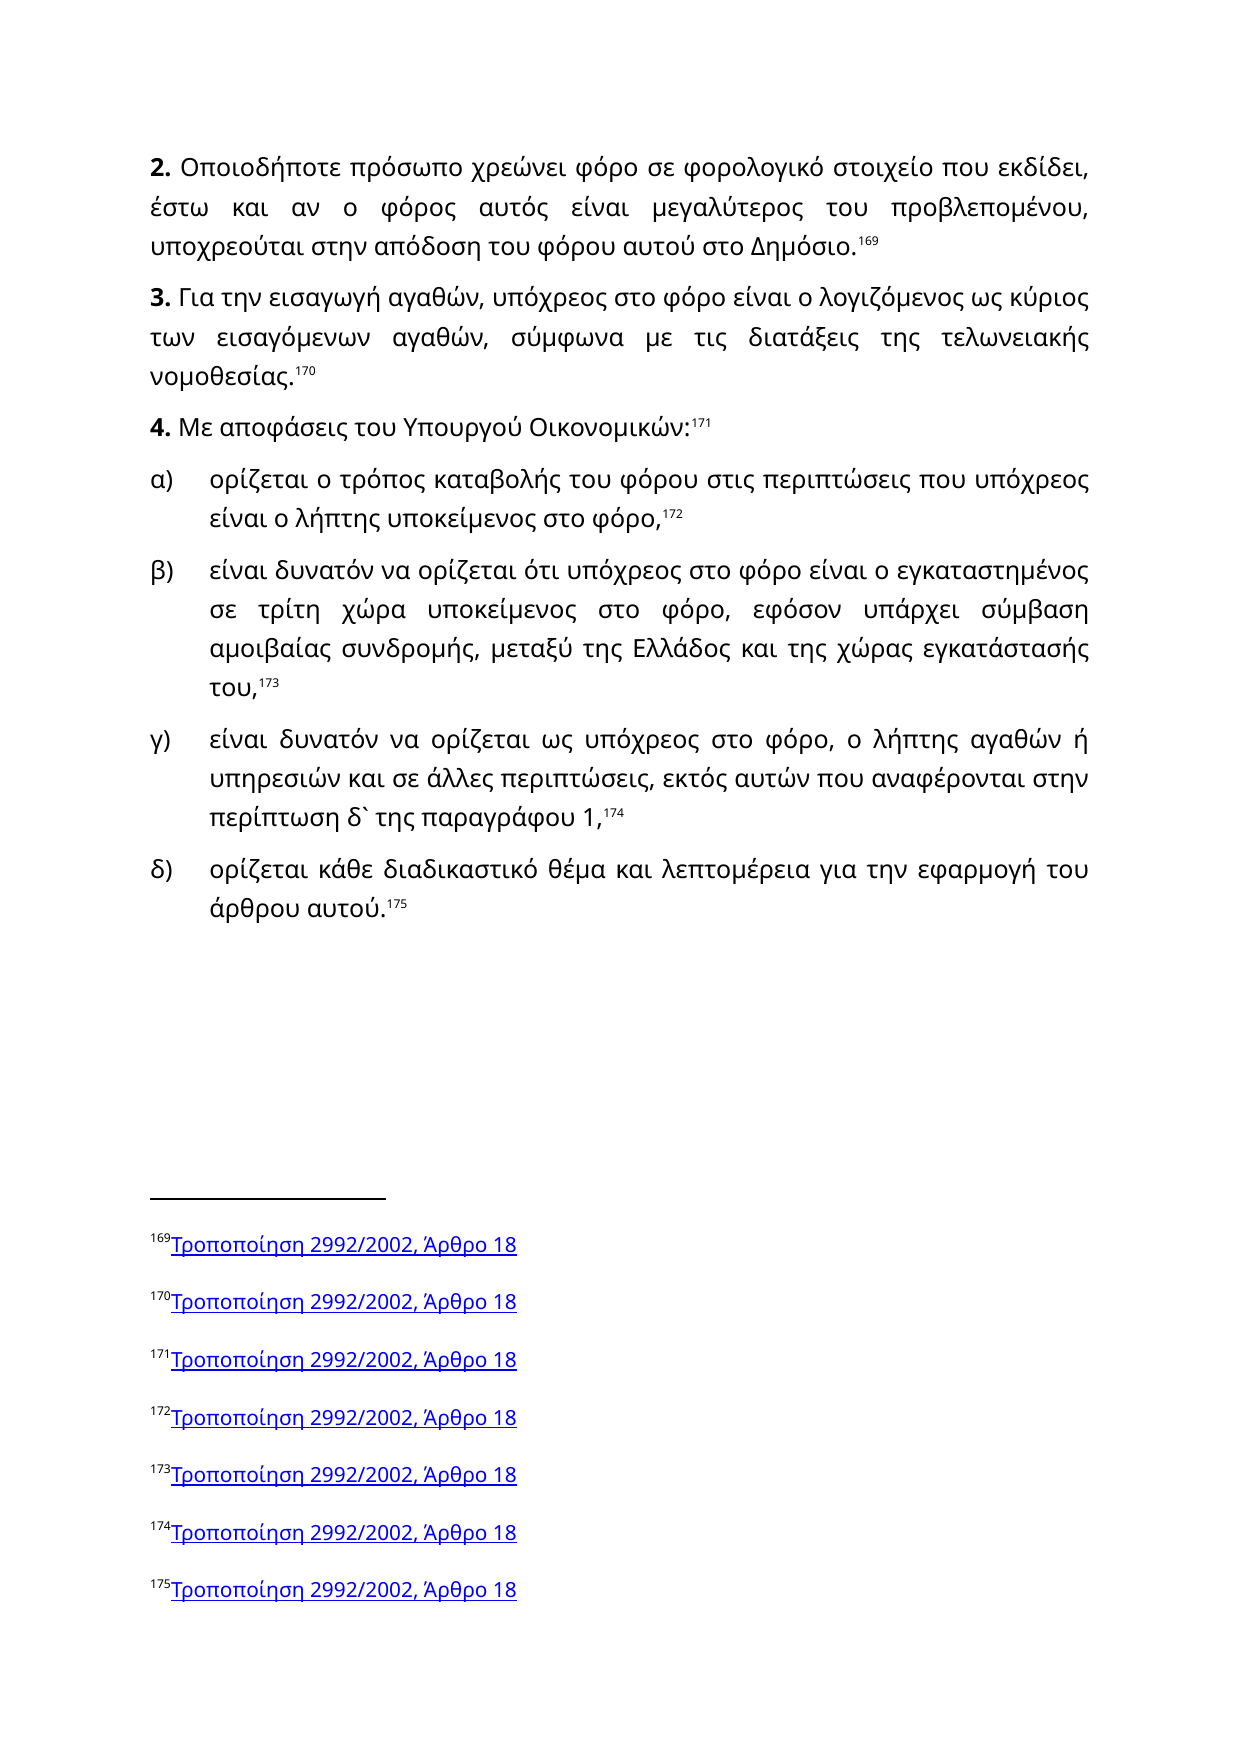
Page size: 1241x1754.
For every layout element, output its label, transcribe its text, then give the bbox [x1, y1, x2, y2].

text Τροποποίηση 2992/2002, Άρθρο 18 [150, 1576, 1090, 1604]
text 3. Για την εισαγωγή αγαθών, υπόχρεος στο φόρο είναι ο λογιζόμενος ως κύριος των εισαγόμενων αγαθών, σύμφωνα με τις διατάξεις της τελωνειακής νομοθεσίας. [150, 280, 1090, 392]
text 4. Με αποφάσεις του Υπουργού Οικονομικών: [150, 410, 1090, 444]
list β) είναι δυνατόν να ορίζεται ότι υπόχρεος στο φόρο είναι ο εγκαταστημένος σε τρίτη χώρα υποκείμενος στο φόρο, εφόσον υπάρχει σύμβαση αμοιβαίας συνδρομής, μεταξύ της Ελλάδος και της χώρας εγκατάστασής του, [150, 552, 1090, 704]
text Τροποποίηση 2992/2002, Άρθρο 18 [150, 1403, 1090, 1431]
text Τροποποίηση 2992/2002, Άρθρο 18 [150, 1518, 1090, 1546]
list α) ορίζεται ο τρόπος καταβολής του φόρου στις περιπτώσεις που υπόχρεος είναι ο λήπτης υποκείμενος στο φόρο, [150, 462, 1090, 535]
list γ) είναι δυνατόν να ορίζεται ως υπόχρεος στο φόρο, ο λήπτης αγαθών ή υπηρεσιών και σε άλλες περιπτώσεις, εκτός αυτών που αναφέρονται στην περίπτωση δ` της παραγράφου 1, [150, 722, 1090, 834]
list δ) ορίζεται κάθε διαδικαστικό θέμα και λεπτομέρεια για την εφαρμογή του άρθρου αυτού. [150, 852, 1090, 925]
text Τροποποίηση 2992/2002, Άρθρο 18 [150, 1287, 1090, 1316]
text Τροποποίηση 2992/2002, Άρθρο 18 [150, 1230, 1090, 1258]
text Τροποποίηση 2992/2002, Άρθρο 18 [150, 1460, 1090, 1489]
text Τροποποίηση 2992/2002, Άρθρο 18 [150, 1345, 1090, 1373]
text 2. Οποιοδήποτε πρόσωπο χρεώνει φόρο σε φορολογικό στοιχείο που εκδίδει, έστω και αν ο φόρος αυτός είναι μεγαλύτερος του προβλεπομένου, υποχρεούται στην απόδοση του φόρου αυτού στο Δημόσιο. [150, 150, 1090, 262]
